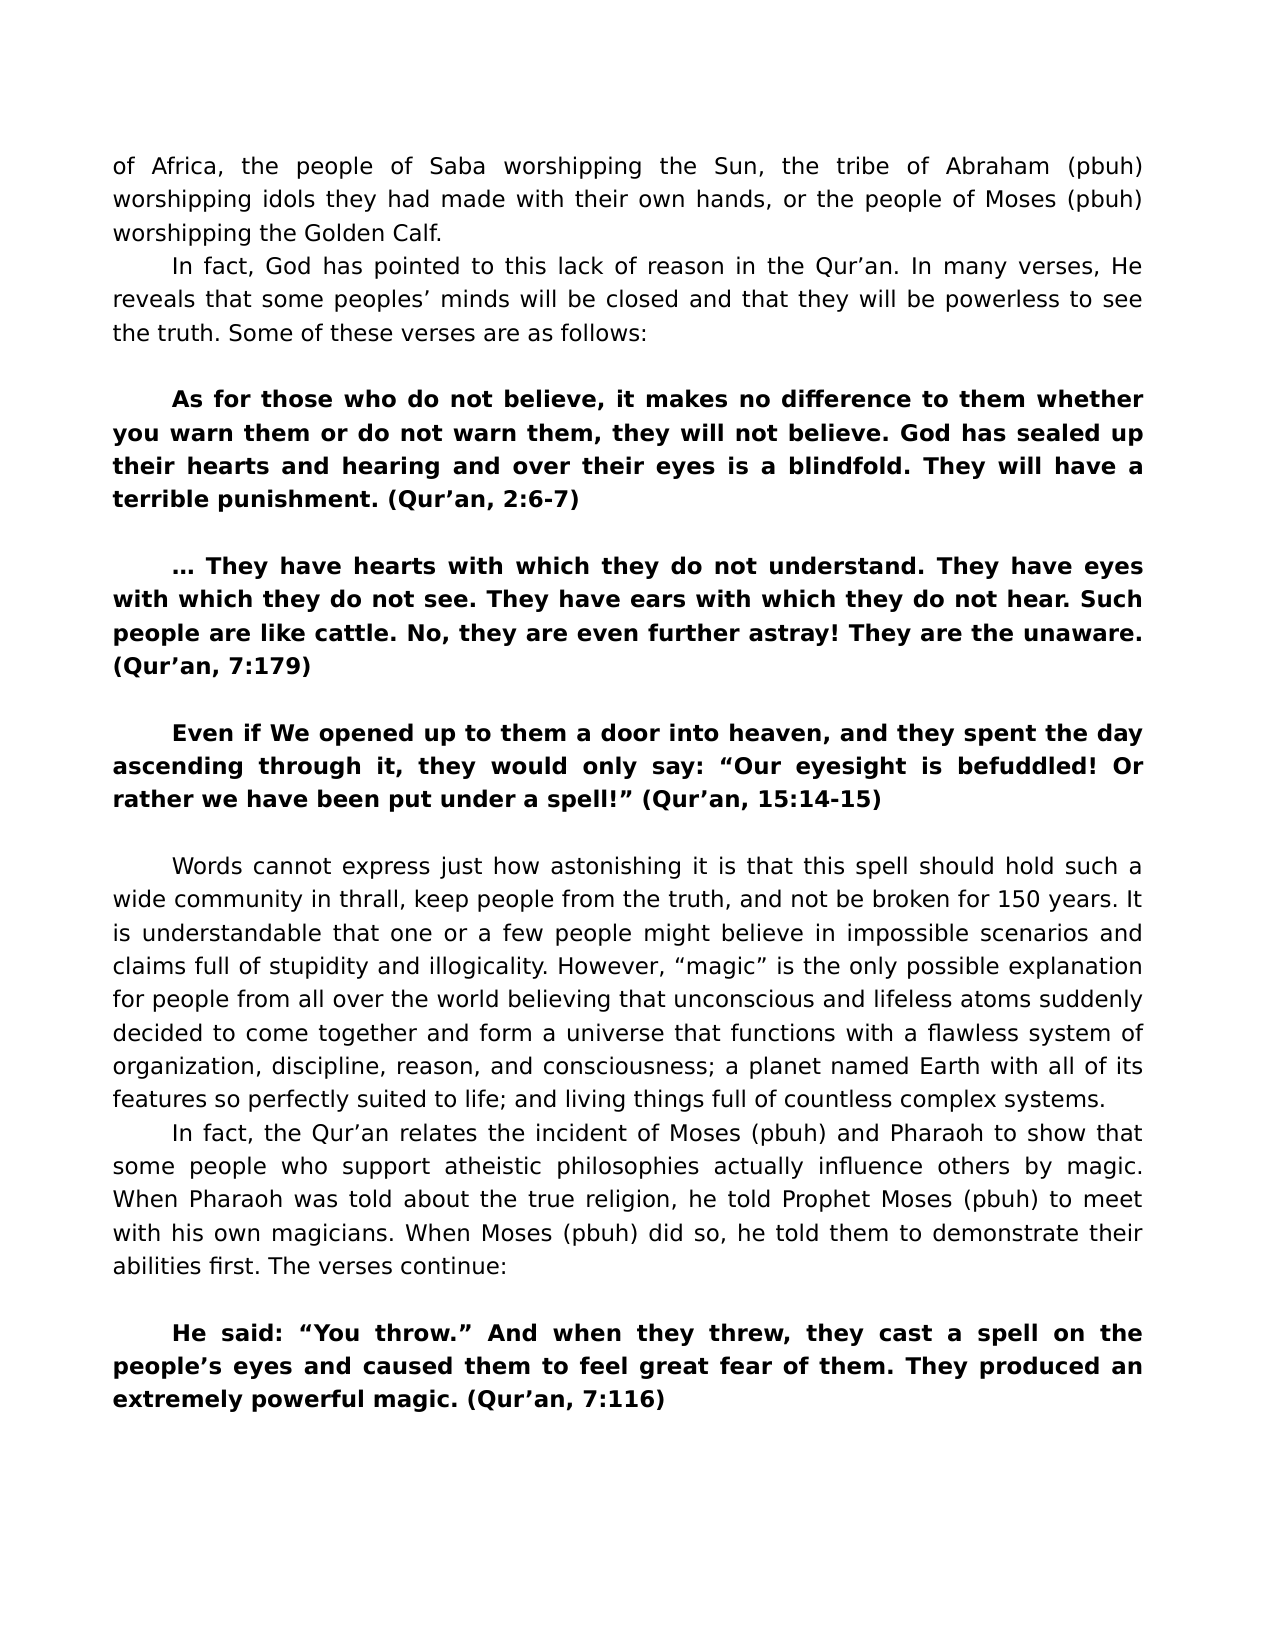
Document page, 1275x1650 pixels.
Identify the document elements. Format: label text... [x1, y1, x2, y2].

text Words cannot express just how astonishing it is that this spell should hold such a wide community in thrall, keep people from the truth, and not be broken for 150 years. It is understandable that one or a few people might believe in impossible scenarios and claims full of stupidity and illogicality. However, “magic” is the only possible explanation for people from all over the world believing that unconscious and lifeless atoms suddenly decided to come together and form a universe that functions with a flawless system of organization, discipline, reason, and consciousness; a planet named Earth with all of its features so perfectly suited to life; and living things full of countless complex systems. [112, 848, 1145, 1114]
text … They have hearts with which they do not understand. They have eyes with which they do not see. They have ears with which they do not hear. Such people are like cattle. No, they are even further astray! They are the unaware. (Qur’an, 7:179) [112, 548, 1145, 681]
text of Africa, the people of Saba worshipping the Sun, the tribe of Abraham (pbuh) worshipping idols they had made with their own hands, or the people of Moses (pbuh) worshipping the Golden Calf. [112, 148, 1145, 248]
text He said: “You throw.” And when they threw, they cast a spell on the people’s eyes and caused them to feel great fear of them. They produced an extremely powerful magic. (Qur’an, 7:116) [112, 1314, 1145, 1414]
text Even if We opened up to them a door into heaven, and they spent the day ascending through it, they would only say: “Our eyesight is befuddled! Or rather we have been put under a spell!” (Qur’an, 15:14-15) [112, 714, 1145, 814]
text In fact, the Qur’an relates the incident of Moses (pbuh) and Pharaoh to show that some people who support atheistic philosophies actually influence others by magic. When Pharaoh was told about the true religion, he told Prophet Moses (pbuh) to meet with his own magicians. When Moses (pbuh) did so, he told them to demonstrate their abilities first. The verses continue: [112, 1114, 1145, 1281]
text In fact, God has pointed to this lack of reason in the Qur’an. In many verses, He reveals that some peoples’ minds will be closed and that they will be powerless to see the truth. Some of these verses are as follows: [112, 248, 1145, 348]
text As for those who do not believe, it makes no difference to them whether you warn them or do not warn them, they will not believe. God has sealed up their hearts and hearing and over their eyes is a blindfold. They will have a terrible punishment. (Qur’an, 2:6-7) [112, 381, 1145, 514]
